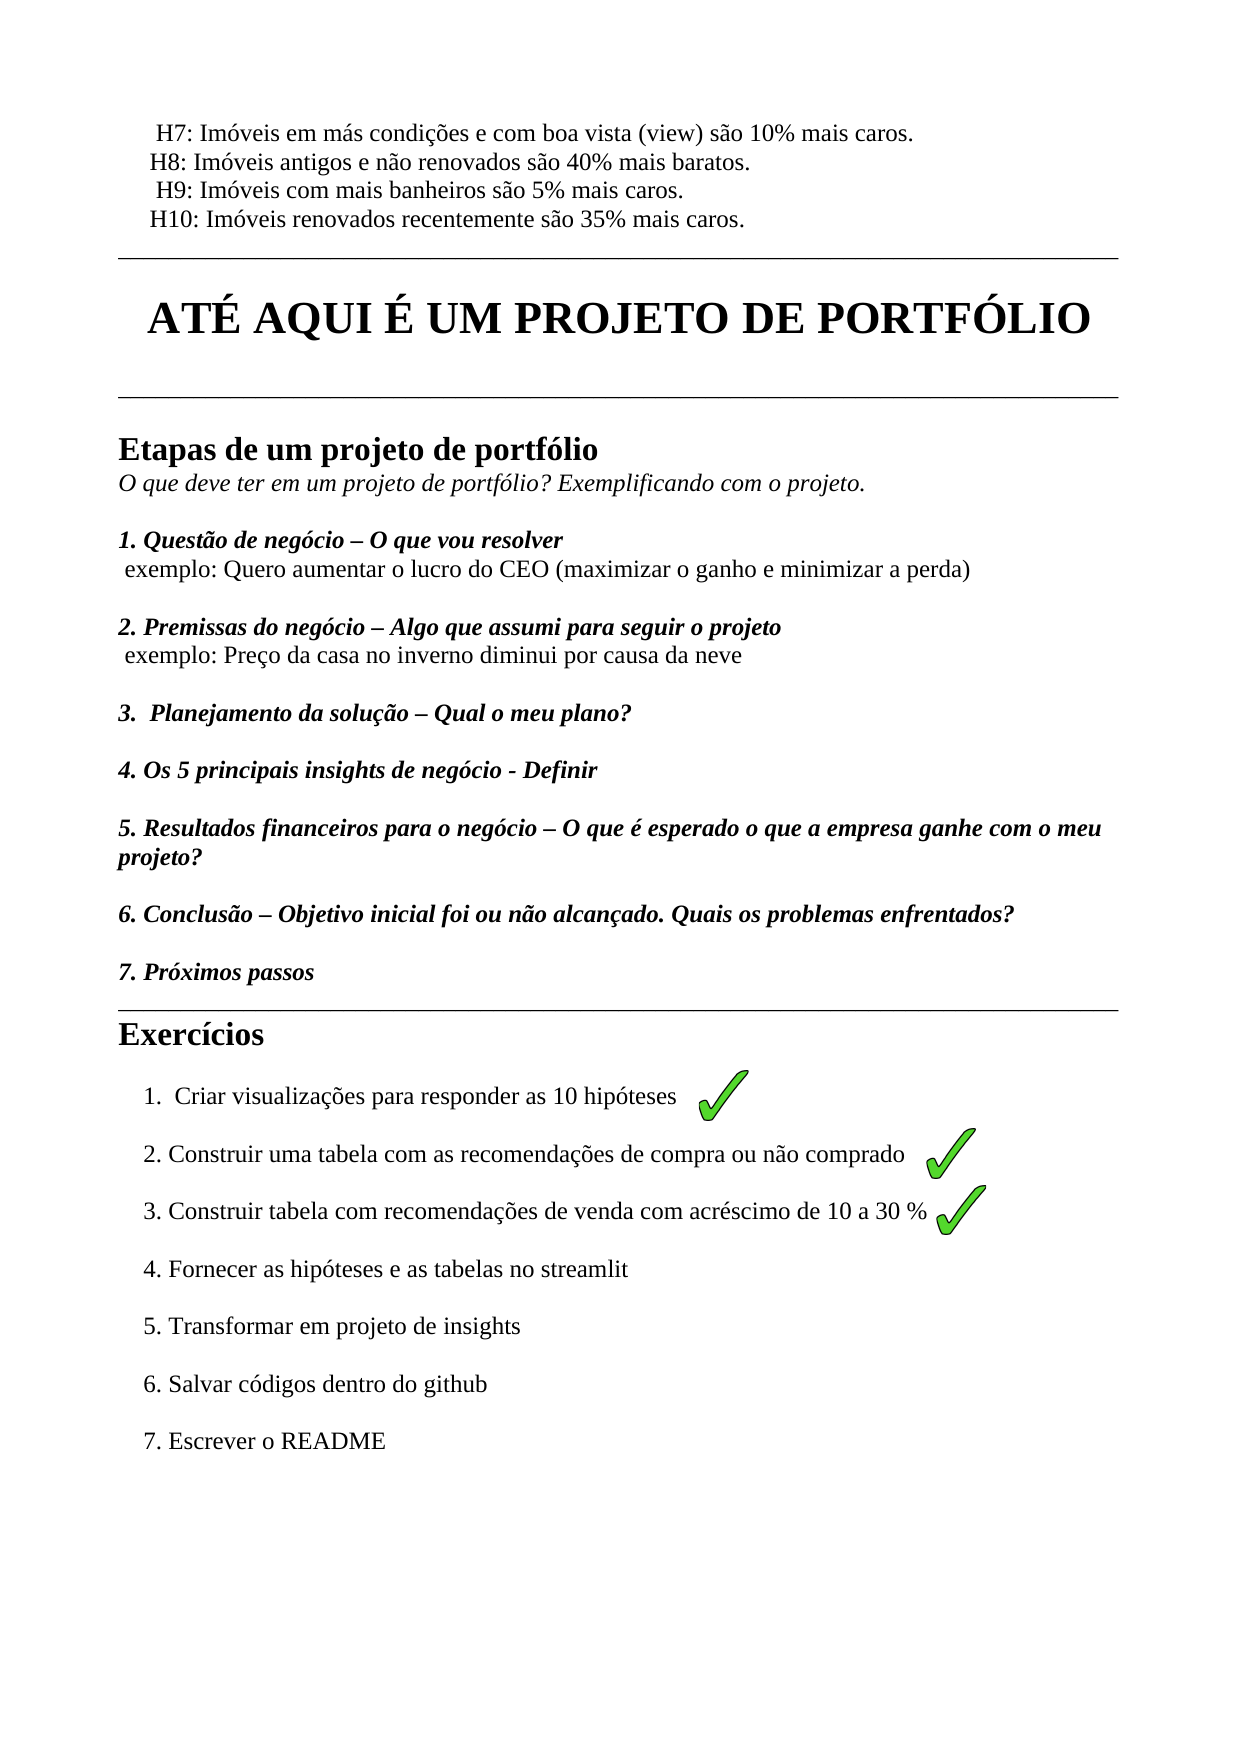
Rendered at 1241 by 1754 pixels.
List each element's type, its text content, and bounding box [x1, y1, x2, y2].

text 1. Questão de negócio – O que vou resolver [118, 525, 1122, 554]
text H10: Imóveis renovados recentemente são 35% mais caros. [118, 204, 1122, 233]
text [987, 1196, 1122, 1225]
text 4. Fornecer as hipóteses e as tabelas no streamlit [118, 1254, 1122, 1282]
text ________________________________________________________________________________ [118, 985, 1122, 1014]
text H7: Imóveis em más condições e com boa vista (view) são 10% mais caros. [118, 118, 1122, 147]
text 3. Planejamento da solução – Qual o meu plano? [118, 698, 1122, 727]
text ATÉ AQUI É UM PROJETO DE PORTFÓLIO [118, 291, 1122, 343]
picture [936, 1185, 987, 1235]
text 2. Premissas do negócio – Algo que assumi para seguir o projeto [118, 612, 1122, 640]
text 5. Resultados financeiros para o negócio – O que é esperado o que a empresa ganhe com o meu projeto? [118, 813, 1122, 870]
picture [926, 1128, 976, 1179]
text 4. Os 5 principais insights de negócio - Definir [118, 755, 1122, 784]
text Etapas de um projeto de portfólio [118, 429, 1122, 468]
text ________________________________________________________________________________ [118, 372, 1122, 401]
text [976, 1139, 1122, 1167]
text ________________________________________________________________________________ [118, 233, 1122, 262]
text O que deve ter em um projeto de portfólio? Exemplificando com o projeto. [118, 468, 1122, 497]
text 7. Próximos passos [118, 957, 1122, 985]
text 5. Transformar em projeto de insights [118, 1311, 1122, 1340]
picture [698, 1070, 749, 1121]
text 6. Conclusão – Objetivo inicial foi ou não alcançado. Quais os problemas enfrentados? [118, 899, 1122, 928]
text H9: Imóveis com mais banheiros são 5% mais caros. [118, 176, 1122, 204]
text exemplo: Preço da casa no inverno diminui por causa da neve [118, 640, 1122, 669]
text exemplo: Quero aumentar o lucro do CEO (maximizar o ganho e minimizar a perda) [118, 554, 1122, 583]
text 6. Salvar códigos dentro do github [118, 1369, 1122, 1397]
text 7. Escrever o README [118, 1426, 1122, 1455]
text 1. Criar visualizações para responder as 10 hipóteses [118, 1081, 698, 1110]
text 3. Construir tabela com recomendações de venda com acréscimo de 10 a 30 % [118, 1196, 936, 1225]
text Exercícios [118, 1014, 1122, 1052]
text 2. Construir uma tabela com as recomendações de compra ou não comprado [118, 1139, 926, 1167]
text [749, 1081, 1122, 1110]
text H8: Imóveis antigos e não renovados são 40% mais baratos. [118, 147, 1122, 176]
